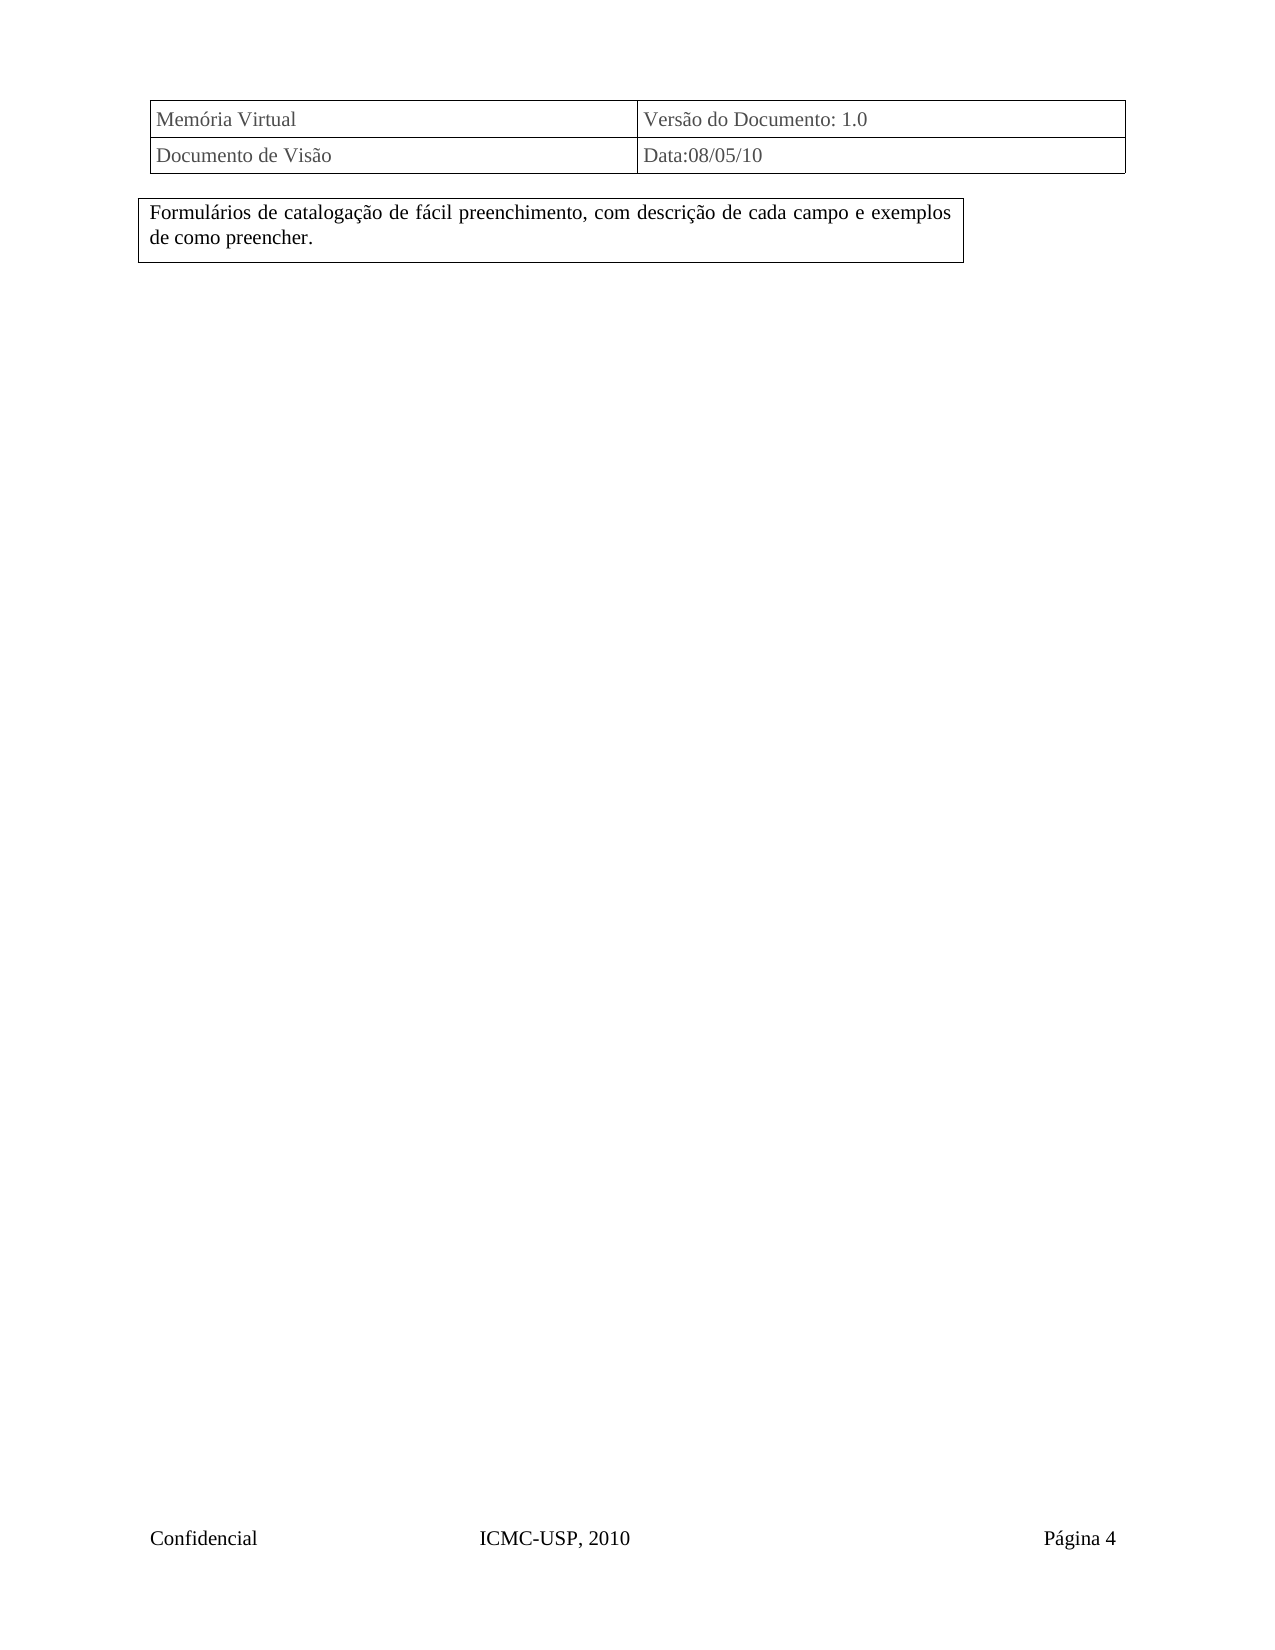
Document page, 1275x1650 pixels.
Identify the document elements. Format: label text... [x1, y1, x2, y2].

table_cell Formulários de catalogação de fácil preenchimento, com descrição de cada campo e exemplos de como preencher. [139, 199, 963, 262]
